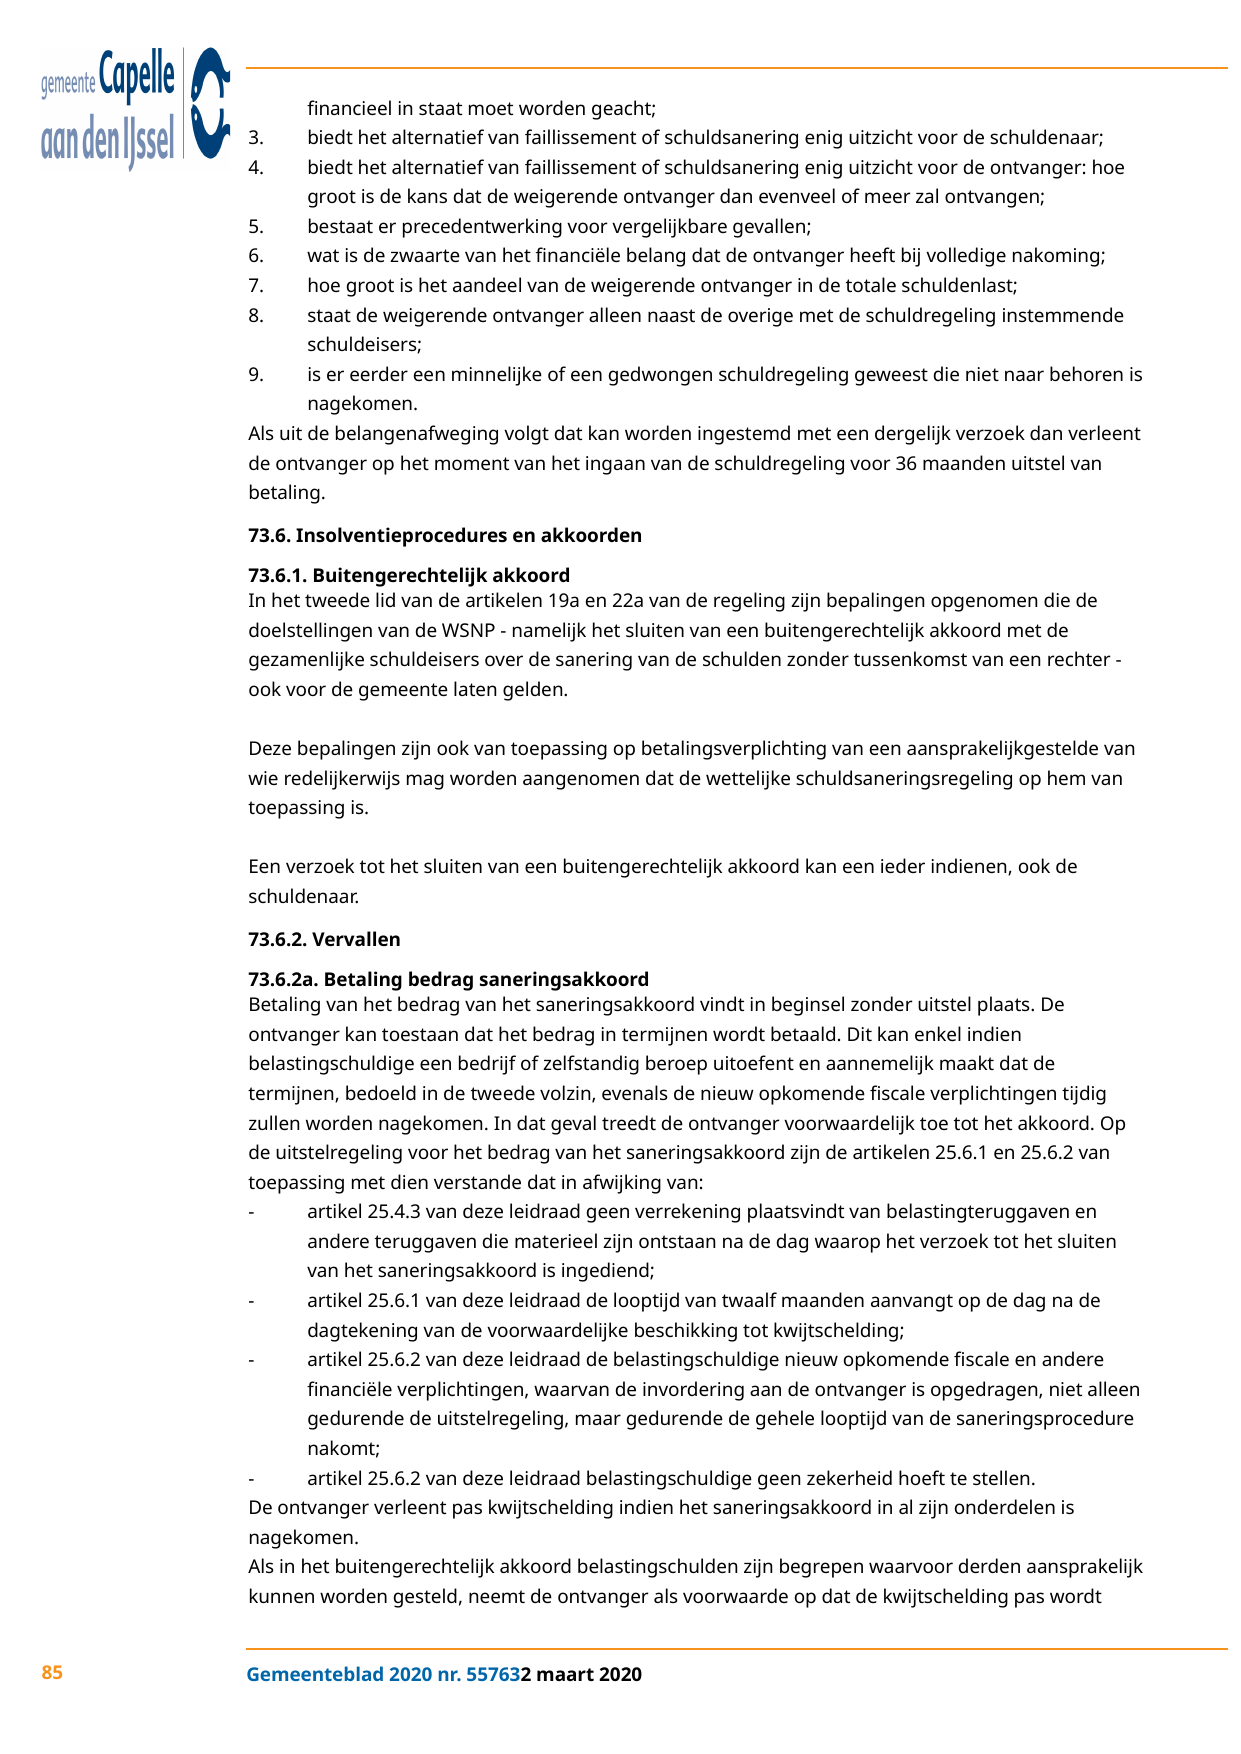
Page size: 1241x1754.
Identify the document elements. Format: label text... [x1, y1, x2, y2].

list biedt het alternatief van faillissement of schuldsanering enig uitzicht voor de ontvanger: hoe groot is de kans dat de weigerende ontvanger dan evenveel of meer zal ontvangen; [248, 154, 1152, 209]
text 73.6.1. Buitengerechtelijk akkoord [248, 562, 1152, 587]
list is er eerder een minnelijke of een gedwongen schuldregeling geweest die niet naar behoren is nagekomen. [248, 361, 1152, 416]
text 73.6. Insolventieprocedures en akkoorden [248, 522, 1152, 548]
list financieel in staat moet worden geacht; [248, 95, 1152, 121]
list hoe groot is het aandeel van de weigerende ontvanger in de totale schuldenlast; [248, 272, 1152, 298]
text Betaling van het bedrag van het saneringsakkoord vindt in beginsel zonder uitstel plaats. De ontvanger kan toestaan dat het bedrag in termijnen wordt betaald. Dit kan enkel indien belastingschuldige een bedrijf of zelfstandig beroep uitoefent en aannemelijk maakt dat de termijnen, bedoeld in de tweede volzin, evenals de nieuw opkomende fiscale verplichtingen tijdig zullen worden nagekomen. In dat geval treedt de ontvanger voorwaardelijk toe tot het akkoord. Op de uitstelregeling voor het bedrag van het saneringsakkoord zijn de artikelen 25.6.1 en 25.6.2 van toepassing met dien verstande dat in afwijking van: [248, 991, 1152, 1195]
list artikel 25.6.2 van deze leidraad belastingschuldige geen zekerheid hoeft te stellen. [248, 1465, 1152, 1491]
text De ontvanger verleent pas kwijtschelding indien het saneringsakkoord in al zijn onderdelen is nagekomen. [248, 1494, 1152, 1550]
text Als in het buitengerechtelijk akkoord belastingschulden zijn begrepen waarvoor derden aansprakelijk kunnen worden gesteld, neemt de ontvanger als voorwaarde op dat de kwijtschelding pas wordt [248, 1553, 1152, 1609]
text Deze bepalingen zijn ook van toepassing op betalingsverplichting van een aansprakelijkgestelde van wie redelijkerwijs mag worden aangenomen dat de wettelijke schuldsaneringsregeling op hem van toepassing is. [248, 735, 1152, 820]
picture [41, 47, 231, 172]
list artikel 25.4.3 van deze leidraad geen verrekening plaatsvindt van belastingteruggaven en andere teruggaven die materieel zijn ontstaan na de dag waarop het verzoek tot het sluiten van het saneringsakkoord is ingediend; [248, 1198, 1152, 1283]
text Een verzoek tot het sluiten van een buitengerechtelijk akkoord kan een ieder indienen, ook de schuldenaar. [248, 854, 1152, 909]
list biedt het alternatief van faillissement of schuldsanering enig uitzicht voor de schuldenaar; [248, 124, 1152, 150]
text 73.6.2a. Betaling bedrag saneringsakkoord [248, 966, 1152, 991]
list bestaat er precedentwerking voor vergelijkbare gevallen; [248, 213, 1152, 239]
text 73.6.2. Vervallen [248, 926, 1152, 952]
list wat is de zwaarte van het financiële belang dat de ontvanger heeft bij volledige nakoming; [248, 243, 1152, 268]
text In het tweede lid van de artikelen 19a en 22a van de regeling zijn bepalingen opgenomen die de doelstellingen van de WSNP - namelijk het sluiten van een buitengerechtelijk akkoord met de gezamenlijke schuldeisers over de sanering van de schulden zonder tussenkomst van een rechter - ook voor de gemeente laten gelden. [248, 587, 1152, 702]
list staat de weigerende ontvanger alleen naast de overige met de schuldregeling instemmende schuldeisers; [248, 302, 1152, 357]
list artikel 25.6.1 van deze leidraad de looptijd van twaalf maanden aanvangt op de dag na de dagtekening van de voorwaardelijke beschikking tot kwijtschelding; [248, 1287, 1152, 1343]
text Als uit de belangenafweging volgt dat kan worden ingestemd met een dergelijk verzoek dan verleent de ontvanger op het moment van het ingaan van de schuldregeling voor 36 maanden uitstel van betaling. [248, 420, 1152, 505]
list artikel 25.6.2 van deze leidraad de belastingschuldige nieuw opkomende fiscale en andere financiële verplichtingen, waarvan de invordering aan de ontvanger is opgedragen, niet alleen gedurende de uitstelregeling, maar gedurende de gehele looptijd van de saneringsprocedure nakomt; [248, 1346, 1152, 1461]
